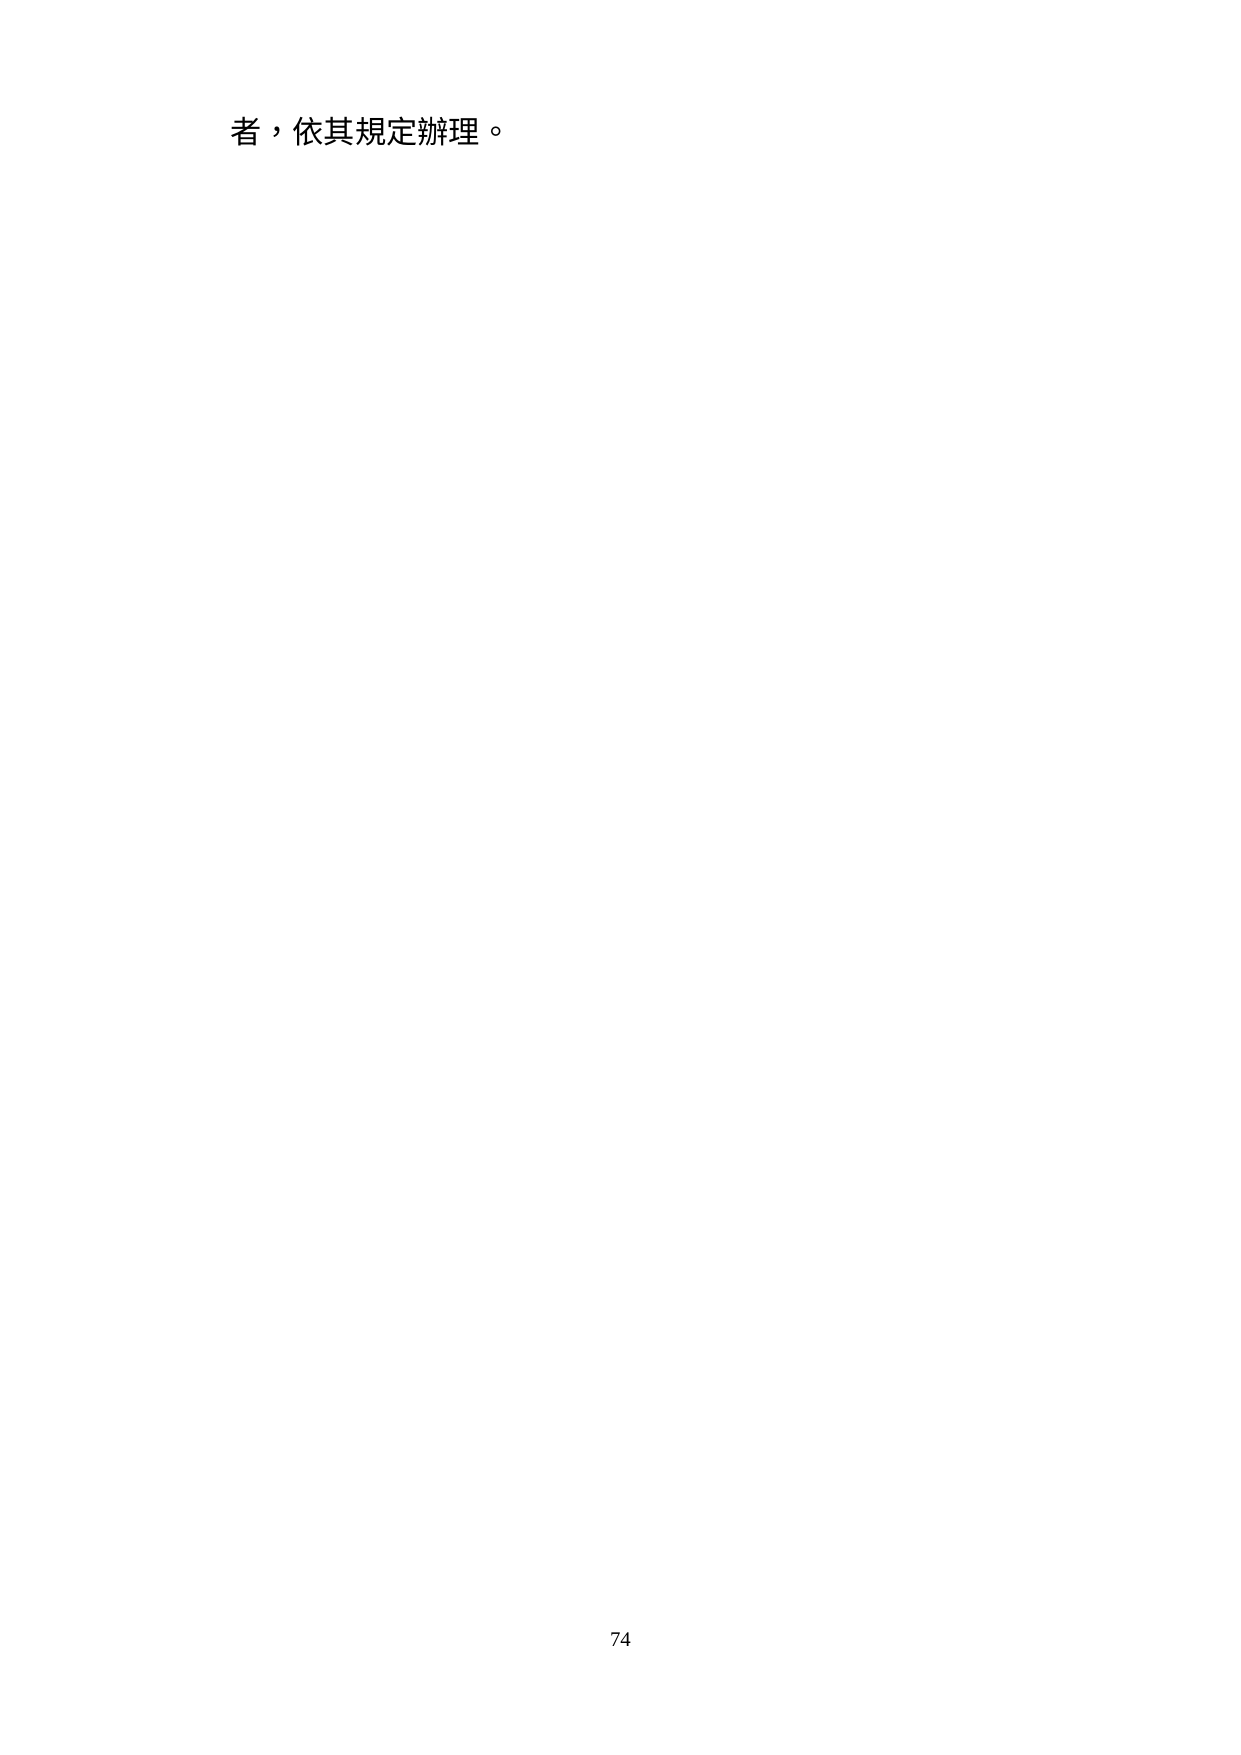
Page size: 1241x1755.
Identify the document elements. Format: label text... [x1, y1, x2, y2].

text 者，依其規定辦理。 [130, 108, 1110, 153]
